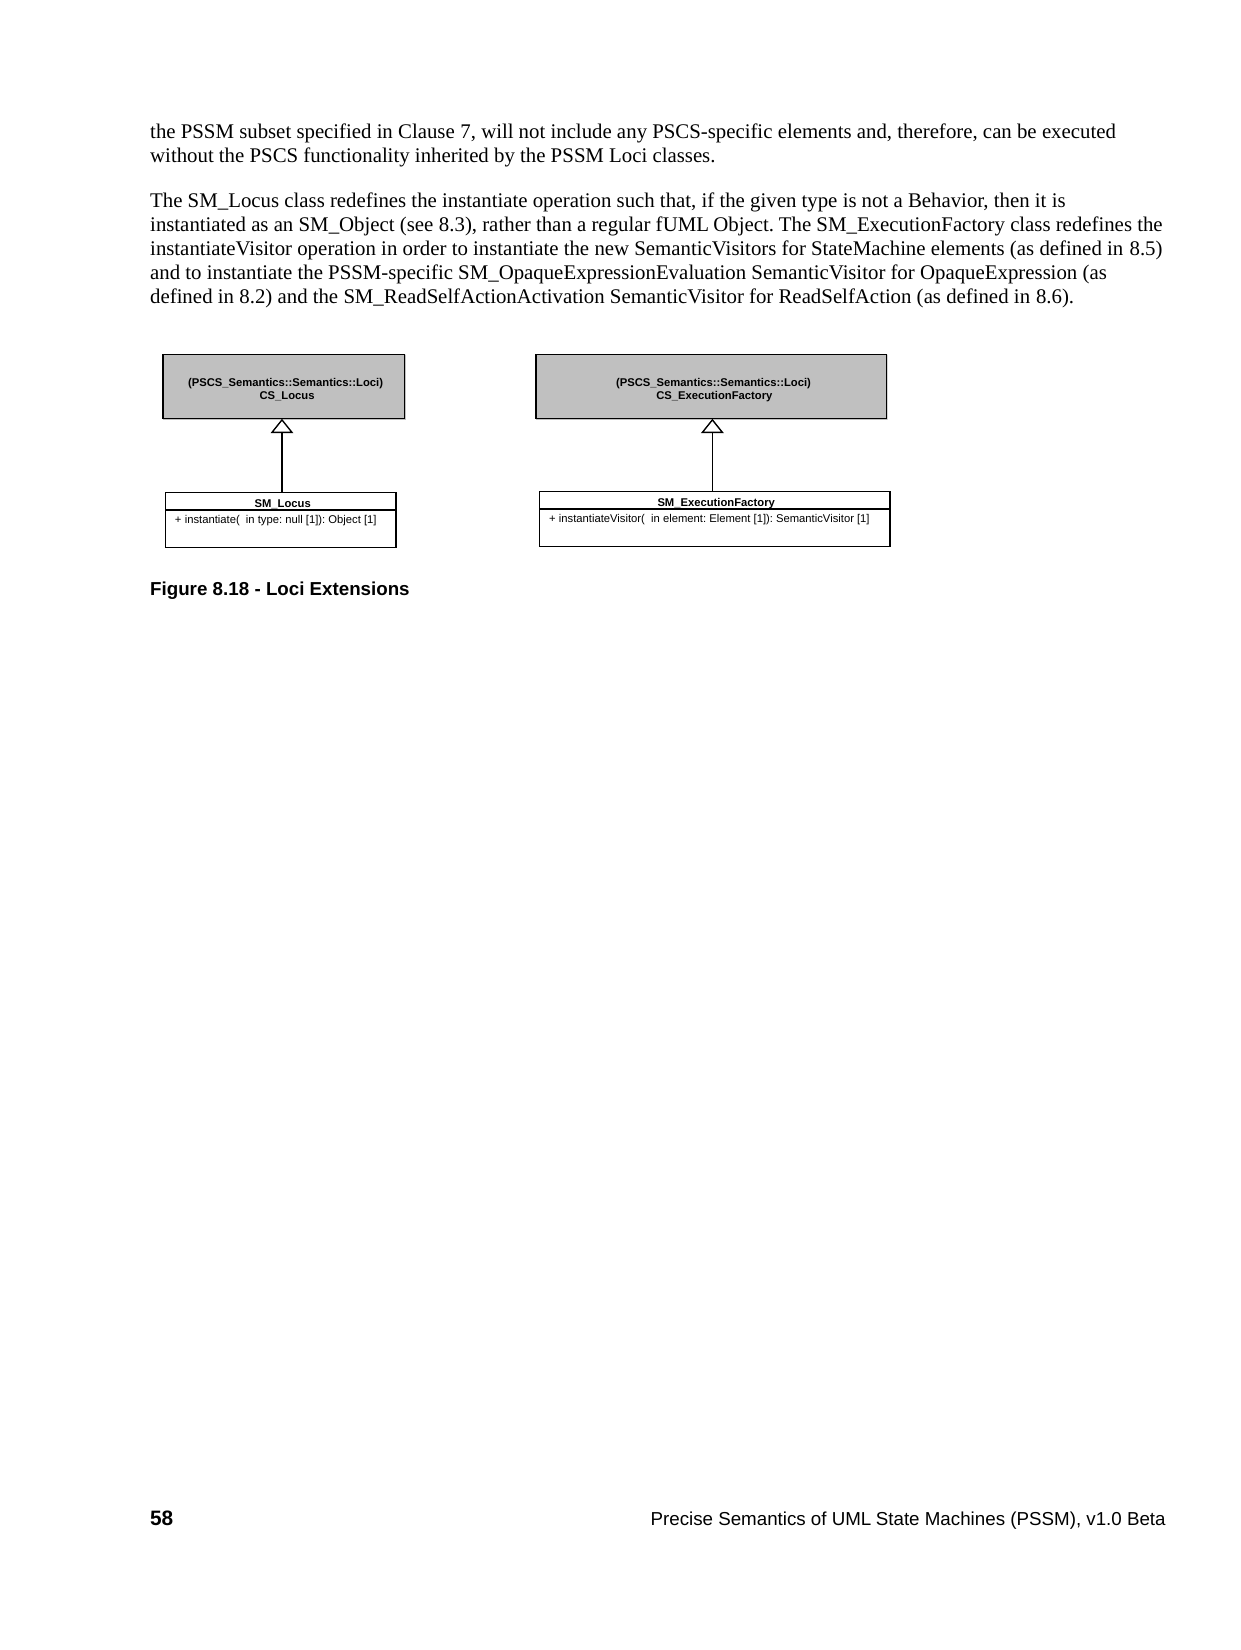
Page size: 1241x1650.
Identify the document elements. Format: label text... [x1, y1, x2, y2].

text Figure 8.18 - Loci Extensions [150, 578, 960, 599]
text The SM_Locus class redefines the instantiate operation such that, if the given type is not a Behavior, then it is instantiated as an SM_Object (see 8.3), rather than a regular fUML Object. The SM_ExecutionFactory class redefines the instantiateVisitor operation in order to instantiate the new SemanticVisitors for StateMachine elements (as defined in 8.5) and to instantiate the PSSM-specific SM_OpaqueExpressionEvaluation SemanticVisitor for OpaqueExpression (as defined in 8.2) and the SM_ReadSelfActionActivation SemanticVisitor for ReadSelfAction (as defined in 8.6). [150, 188, 1166, 308]
text the PSSM subset specified in Clause 7, will not include any PSCS-specific elements and, therefore, can be executed without the PSCS functionality inherited by the PSSM Loci classes. [150, 118, 1166, 167]
